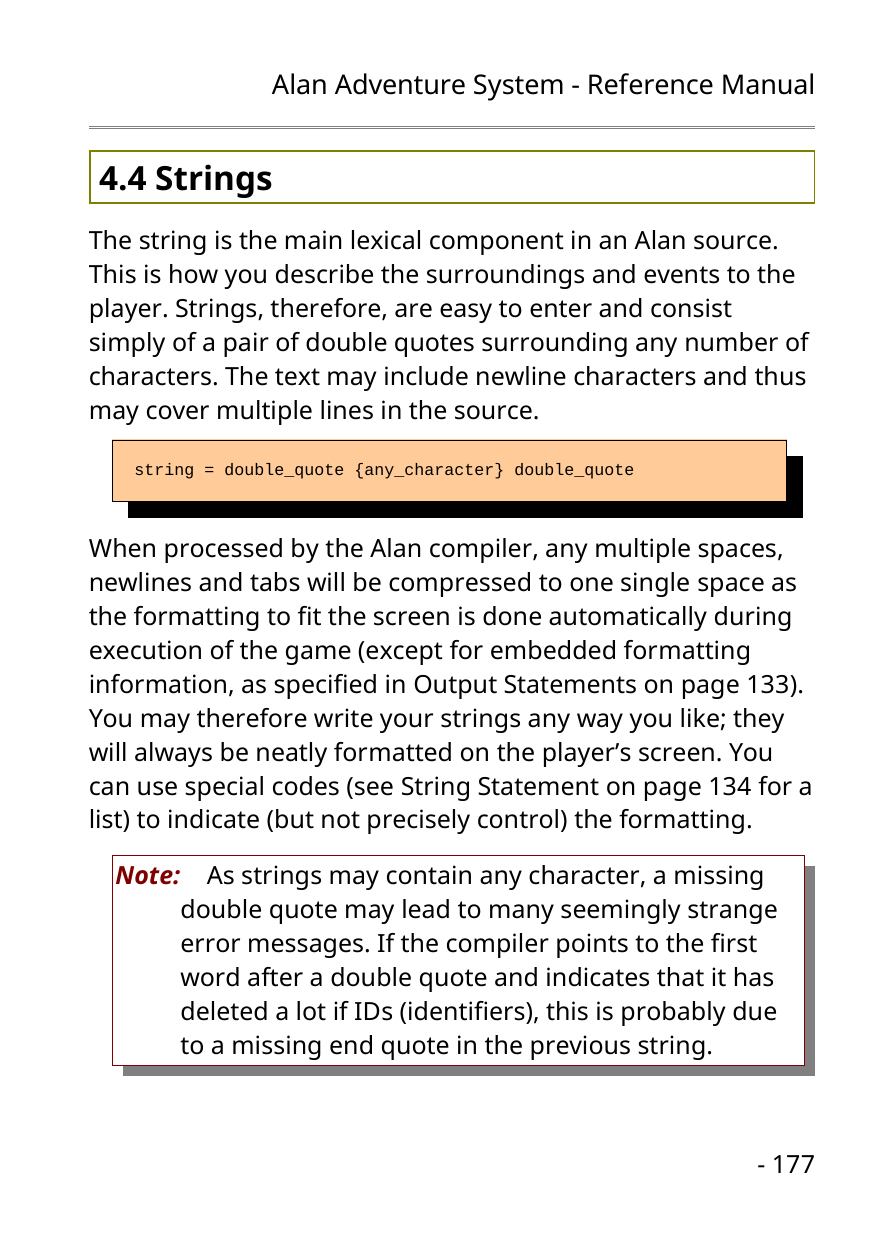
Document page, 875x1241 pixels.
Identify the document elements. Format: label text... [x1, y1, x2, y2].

text When processed by the Alan compiler, any multiple spaces, newlines and tabs will be compressed to one single space as the formatting to fit the screen is done automatically during execution of the game (except for embedded for­matting information, as specified in Output Statements on page 101). You may therefore write your strings any way you like; they will always be neatly for­matted on the player’s screen. You can use special codes (see String Statement on page 102 for a list) to indicate (but not precisely control) the formatting. [88, 531, 815, 836]
subtitle Strings [91, 152, 814, 202]
list As strings may contain any character, a missing double quote may lead to many seemingly strange error messages. If the compiler points to the first word after a double quote and indicates that it has deleted a lot if IDs (identifiers), this is probably due to a missing end quote in the previous string. [113, 856, 804, 1065]
text string = double_quote {any_character} double_quote [113, 441, 786, 501]
text The string is the main lexical component in an Alan source. This is how you describe the surroundings and events to the player. Strings, therefore, are easy to enter and consist simply of a pair of double quotes surrounding any number of characters. The text may include newline characters and thus may cover multiple lines in the source. [88, 223, 815, 427]
